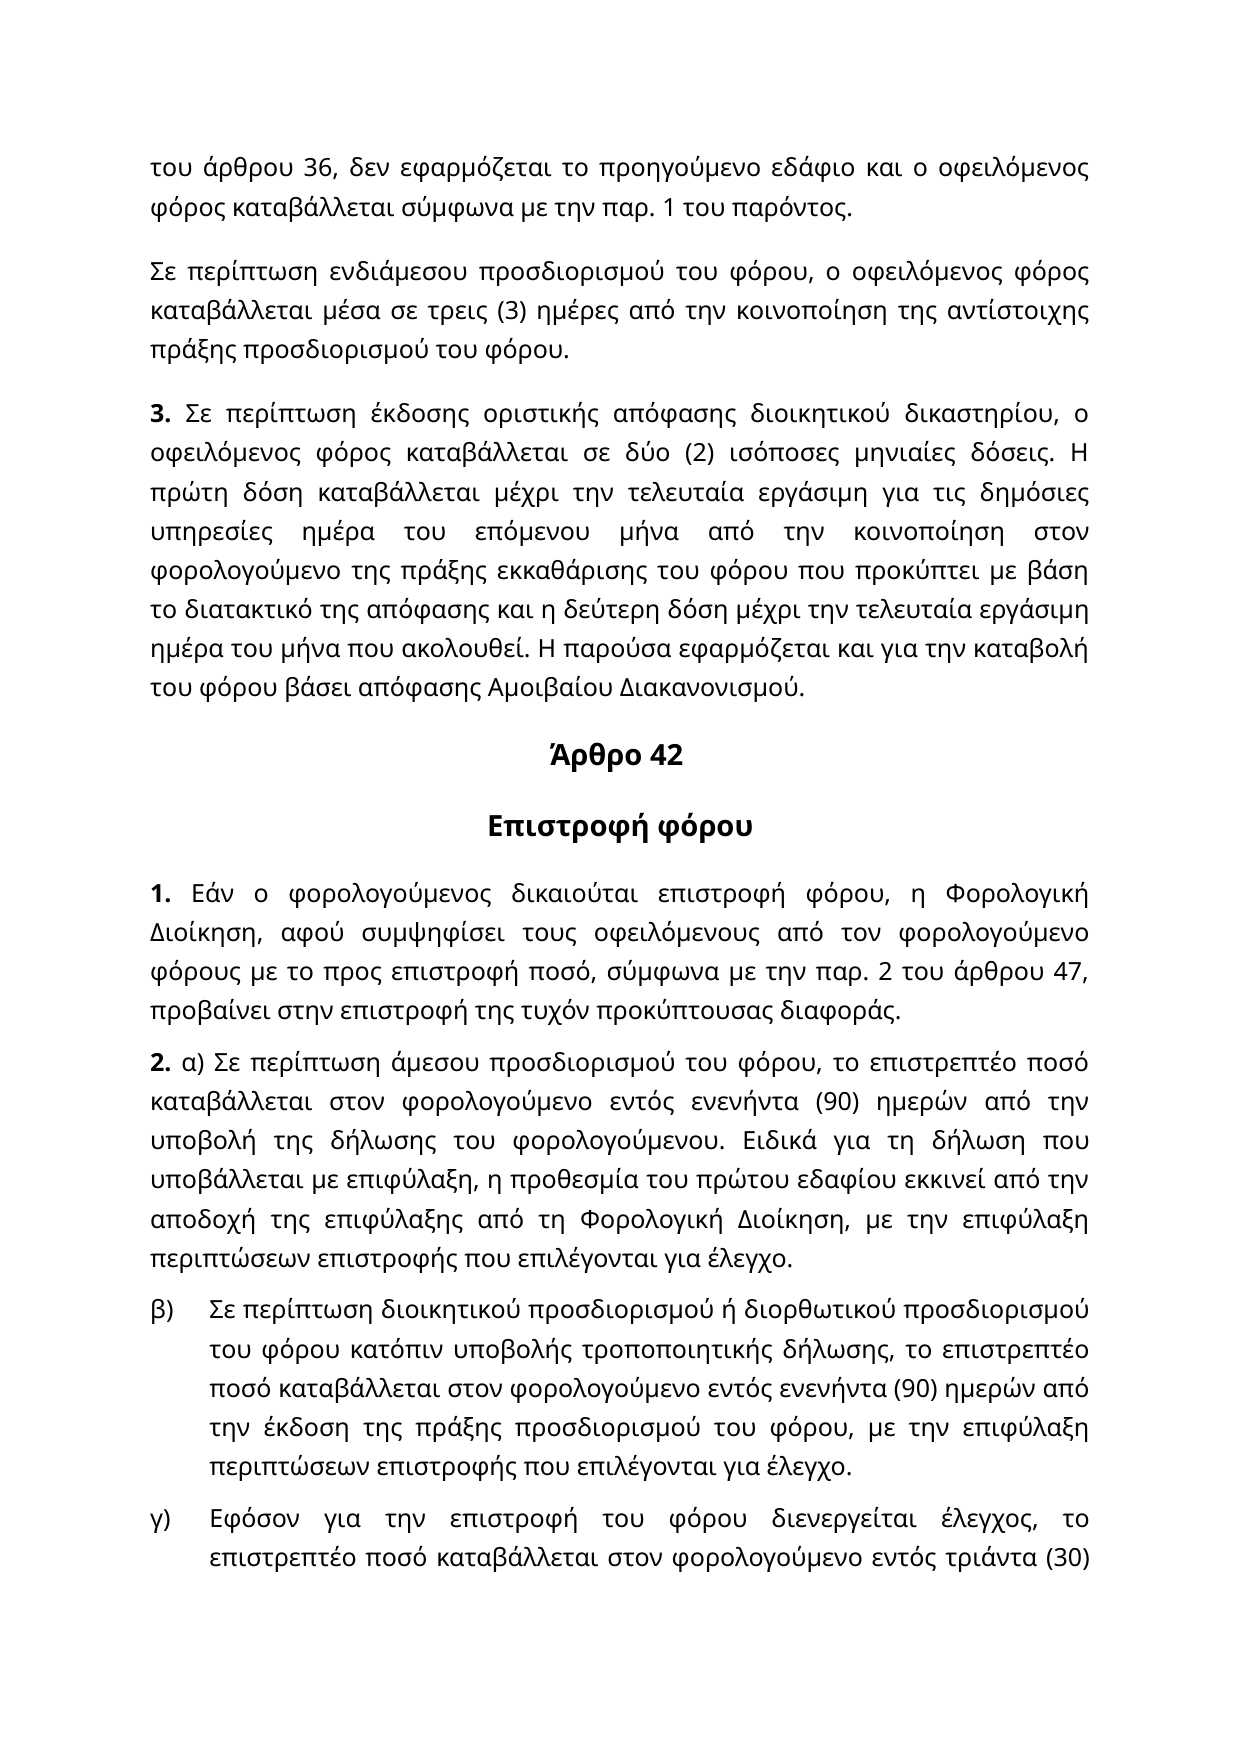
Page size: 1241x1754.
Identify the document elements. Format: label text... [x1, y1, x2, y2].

text του άρθρου 36, δεν εφαρμόζεται το προηγούμενο εδάφιο και ο οφειλόμενος φόρος καταβάλλεται σύμφωνα με την παρ. 1 του παρόντος. [150, 150, 1090, 223]
subtitle Άρθρο 42 [150, 734, 1090, 774]
text Σε περίπτωση ενδιάμεσου προσδιορισμού του φόρου, ο οφειλόμενος φόρος καταβάλλεται μέσα σε τρεις (3) ημέρες από την κοινοποίηση της αντίστοιχης πράξης προσδιορισμού του φόρου. [150, 253, 1090, 366]
list γ) Εφόσον για την επιστροφή του φόρου διενεργείται έλεγχος, το επιστρεπτέο ποσό καταβάλλεται στον φορολογούμενο εντός τριάντα (30) [150, 1500, 1090, 1574]
text 1. Εάν ο φορολογούμενος δικαιούται επιστροφή φόρου, η Φορολογική Διοίκηση, αφού συμψηφίσει τους οφειλόμενους από τον φορολογούμενο φόρους με το προς επιστροφή ποσό, σύμφωνα με την παρ. 2 του άρθρου 47, προβαίνει στην επιστροφή της τυχόν προκύπτουσας διαφοράς. [150, 875, 1090, 1027]
subtitle Επιστροφή φόρου [150, 805, 1090, 844]
text 2. α) Σε περίπτωση άμεσου προσδιορισμού του φόρου, το επιστρεπτέο ποσό καταβάλλεται στον φορολογούμενο εντός ενενήντα (90) ημερών από την υποβολή της δήλωσης του φορολογούμενου. Ειδικά για τη δήλωση που υποβάλλεται με επιφύλαξη, η προθεσμία του πρώτου εδαφίου εκκινεί από την αποδοχή της επιφύλαξης από τη Φορολογική Διοίκηση, με την επιφύλαξη περιπτώσεων επιστροφής που επιλέγονται για έλεγχο. [150, 1044, 1090, 1274]
list β) Σε περίπτωση διοικητικού προσδιορισμού ή διορθωτικού προσδιορισμού του φόρου κατόπιν υποβολής τροποποιητικής δήλωσης, το επιστρεπτέο ποσό καταβάλλεται στον φορολογούμενο εντός ενενήντα (90) ημερών από την έκδοση της πράξης προσδιορισμού του φόρου, με την επιφύλαξη περιπτώσεων επιστροφής που επιλέγονται για έλεγχο. [150, 1292, 1090, 1483]
text 3. Σε περίπτωση έκδοσης οριστικής απόφασης διοικητικού δικαστηρίου, ο οφειλόμενος φόρος καταβάλλεται σε δύο (2) ισόποσες μηνιαίες δόσεις. Η πρώτη δόση καταβάλλεται μέχρι την τελευταία εργάσιμη για τις δημόσιες υπηρεσίες ημέρα του επόμενου μήνα από την κοινοποίηση στον φορολογούμενο της πράξης εκκαθάρισης του φόρου που προκύπτει με βάση το διατακτικό της απόφασης και η δεύτερη δόση μέχρι την τελευταία εργάσιμη ημέρα του μήνα που ακολουθεί. Η παρούσα εφαρμόζεται και για την καταβολή του φόρου βάσει απόφασης Αμοιβαίου Διακανονισμού. [150, 396, 1090, 704]
